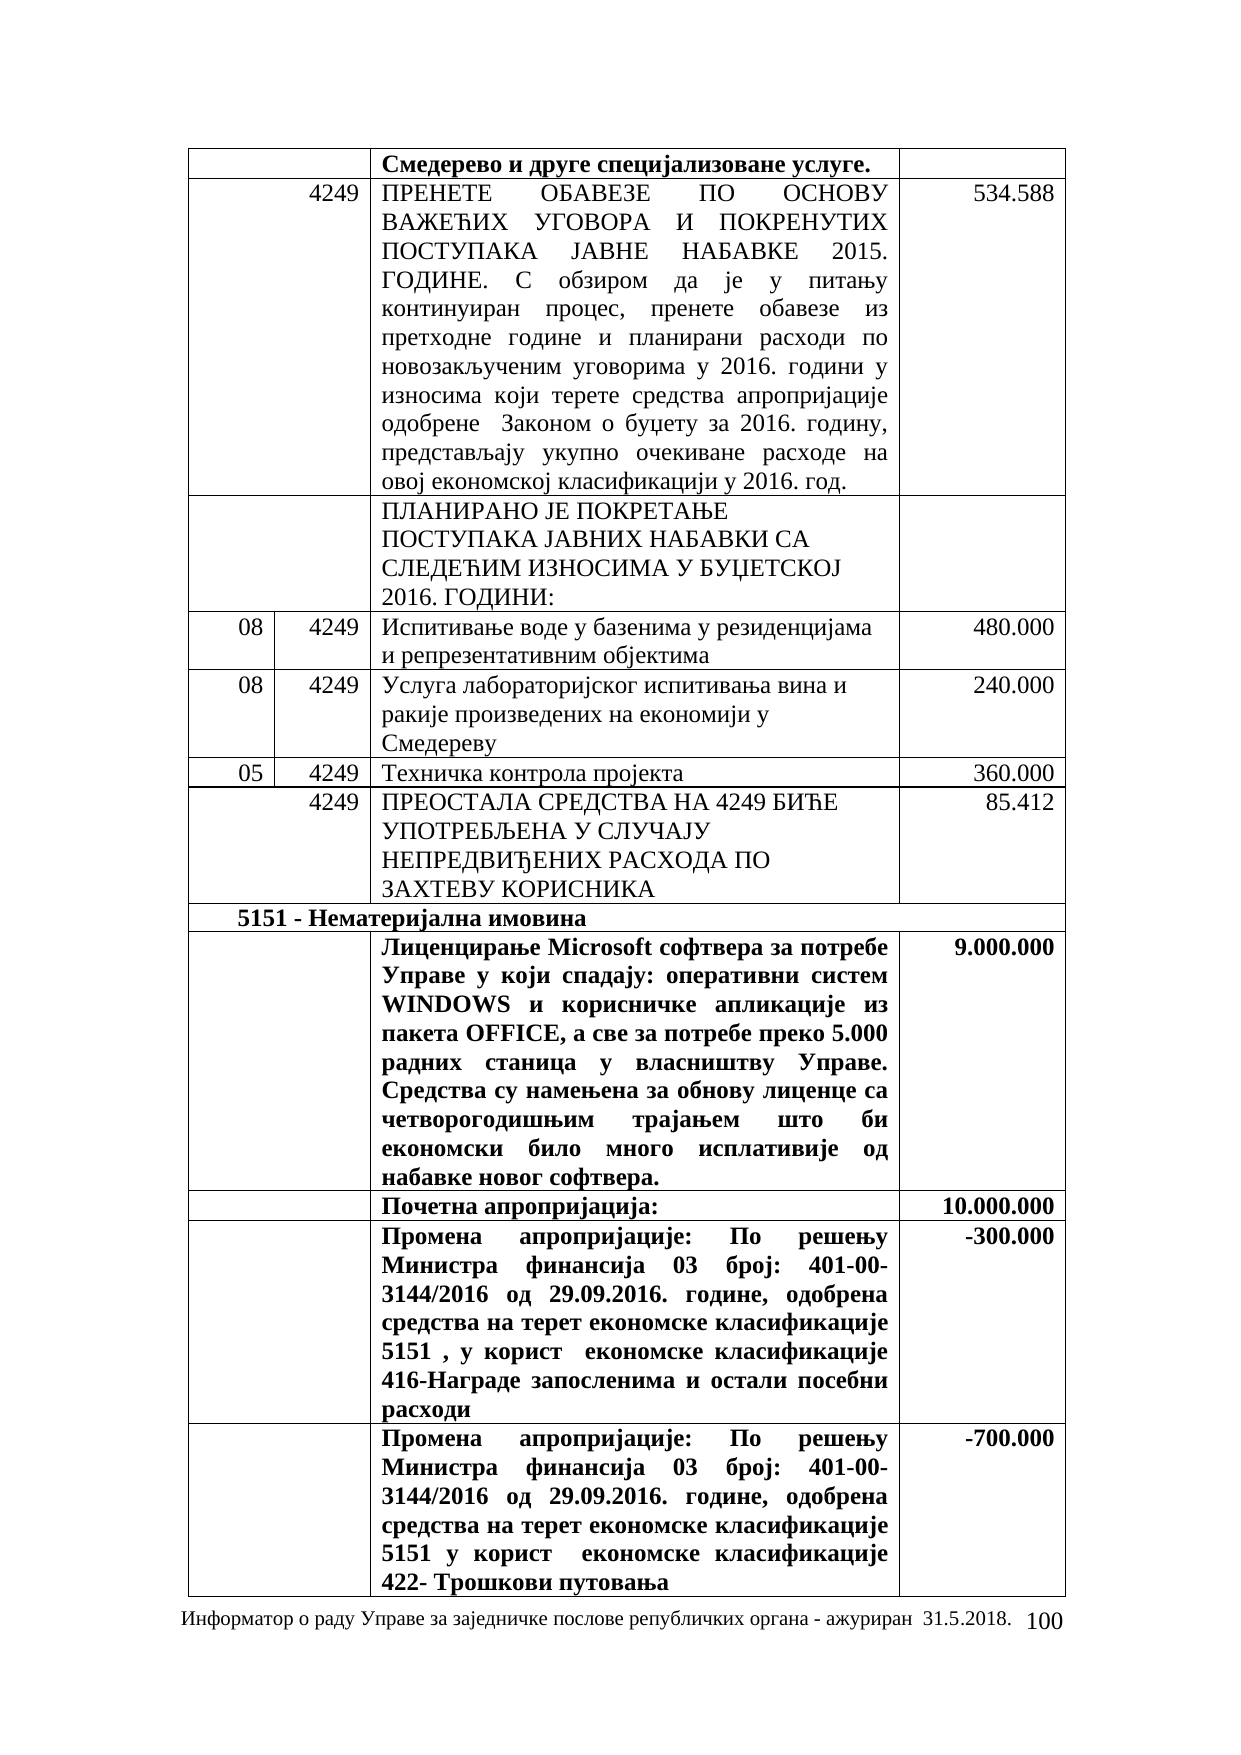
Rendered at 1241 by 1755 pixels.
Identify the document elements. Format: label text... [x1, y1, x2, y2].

table_cell [189, 1424, 370, 1596]
table_cell 08 [189, 670, 274, 757]
table_cell [189, 932, 370, 1190]
table_cell 480.000 [900, 612, 1065, 669]
table_cell 534.588 [900, 179, 1065, 495]
table_cell 05 [189, 758, 274, 786]
table_cell [189, 1191, 370, 1220]
table_cell 4249 [275, 670, 370, 757]
table_cell Лиценцирање Microsoft софтвера за потребе Управе у који спадају: оперативни систем WINDOWS и корисничке апликације из пакета OFFICE, а све за потребе преко 5.000 радних станица у власништву Управе. Средства су намењена за обнову лиценце са четворогодишњим трајањем што би економски било много исплативије од набавке новог софтвера. [371, 932, 899, 1190]
table_cell Испитивање воде у базенима у резиденцијама и репрезентативним објектима [371, 612, 899, 669]
table_cell 85.412 [900, 788, 1065, 902]
table_cell 08 [189, 612, 274, 669]
table_cell [900, 496, 1065, 611]
table_cell 9.000.000 [900, 932, 1065, 1190]
table_cell 4249 [189, 179, 370, 495]
table_cell [189, 496, 370, 611]
table_cell [900, 149, 1065, 177]
table_cell Почетна апропријација: [371, 1191, 899, 1220]
table_cell 360.000 [900, 758, 1065, 786]
table_cell Смедерево и друге специјализоване услуге. [371, 149, 899, 177]
table_cell [189, 149, 370, 177]
table_cell ПЛАНИРАНО ЈЕ ПОКРЕТАЊЕ ПОСТУПАКА ЈАВНИХ НАБАВКИ СА СЛЕДЕЋИМ ИЗНОСИМА У БУЏЕТСКОЈ 2016. ГОДИНИ: [371, 496, 899, 611]
table_cell 4249 [189, 788, 370, 902]
table_cell 4249 [275, 758, 370, 786]
table_cell 5151 - Нематеријална имовина [189, 904, 1065, 931]
table_cell ПРЕНЕТЕ ОБАВЕЗЕ ПО ОСНОВУ ВАЖЕЋИХ УГОВОРА И ПОКРЕНУТИХ ПОСТУПАКА ЈАВНЕ НАБАВКЕ 2015. ГОДИНЕ. С обзиром да је у питању континуиран процес, пренете обавезе из претходне године и планирани расходи по новозакљученим уговорима у 2016. години у износима који терете средства апропријације одобрене Законом о буџету за 2016. годину, представљају укупно очекиване расходе на овој економској класификацији у 2016. год. [371, 179, 899, 495]
table_cell Техничка контрола пројекта [371, 758, 899, 786]
table_cell [189, 1221, 370, 1422]
table_cell 240.000 [900, 670, 1065, 757]
table_cell Промена апропријације: По решењу Министра финансија 03 број: 401-00-3144/2016 од 29.09.2016. године, одобрена средства на терет економске класификације 5151 у корист економске класификације 422- Трошкови путовања [371, 1424, 899, 1596]
table_cell -700.000 [900, 1424, 1065, 1596]
table_cell Промена апропријације: По решењу Министра финансија 03 број: 401-00-3144/2016 од 29.09.2016. године, одобрена средства на терет економске класификације 5151 , у корист економске класификације 416-Награде запосленима и остали посебни расходи [371, 1221, 899, 1422]
table_cell 10.000.000 [900, 1191, 1065, 1220]
table_cell ПРЕОСТАЛА СРЕДСТВА НА 4249 БИЋЕ УПОТРЕБЉЕНА У СЛУЧАЈУ НЕПРЕДВИЂЕНИХ РАСХОДА ПО ЗАХТЕВУ КОРИСНИКА [371, 788, 899, 902]
table_cell Услуга лабораторијског испитивања вина и ракије произведених на економији у Смедереву [371, 670, 899, 757]
table_cell 4249 [275, 612, 370, 669]
table_cell -300.000 [900, 1221, 1065, 1422]
